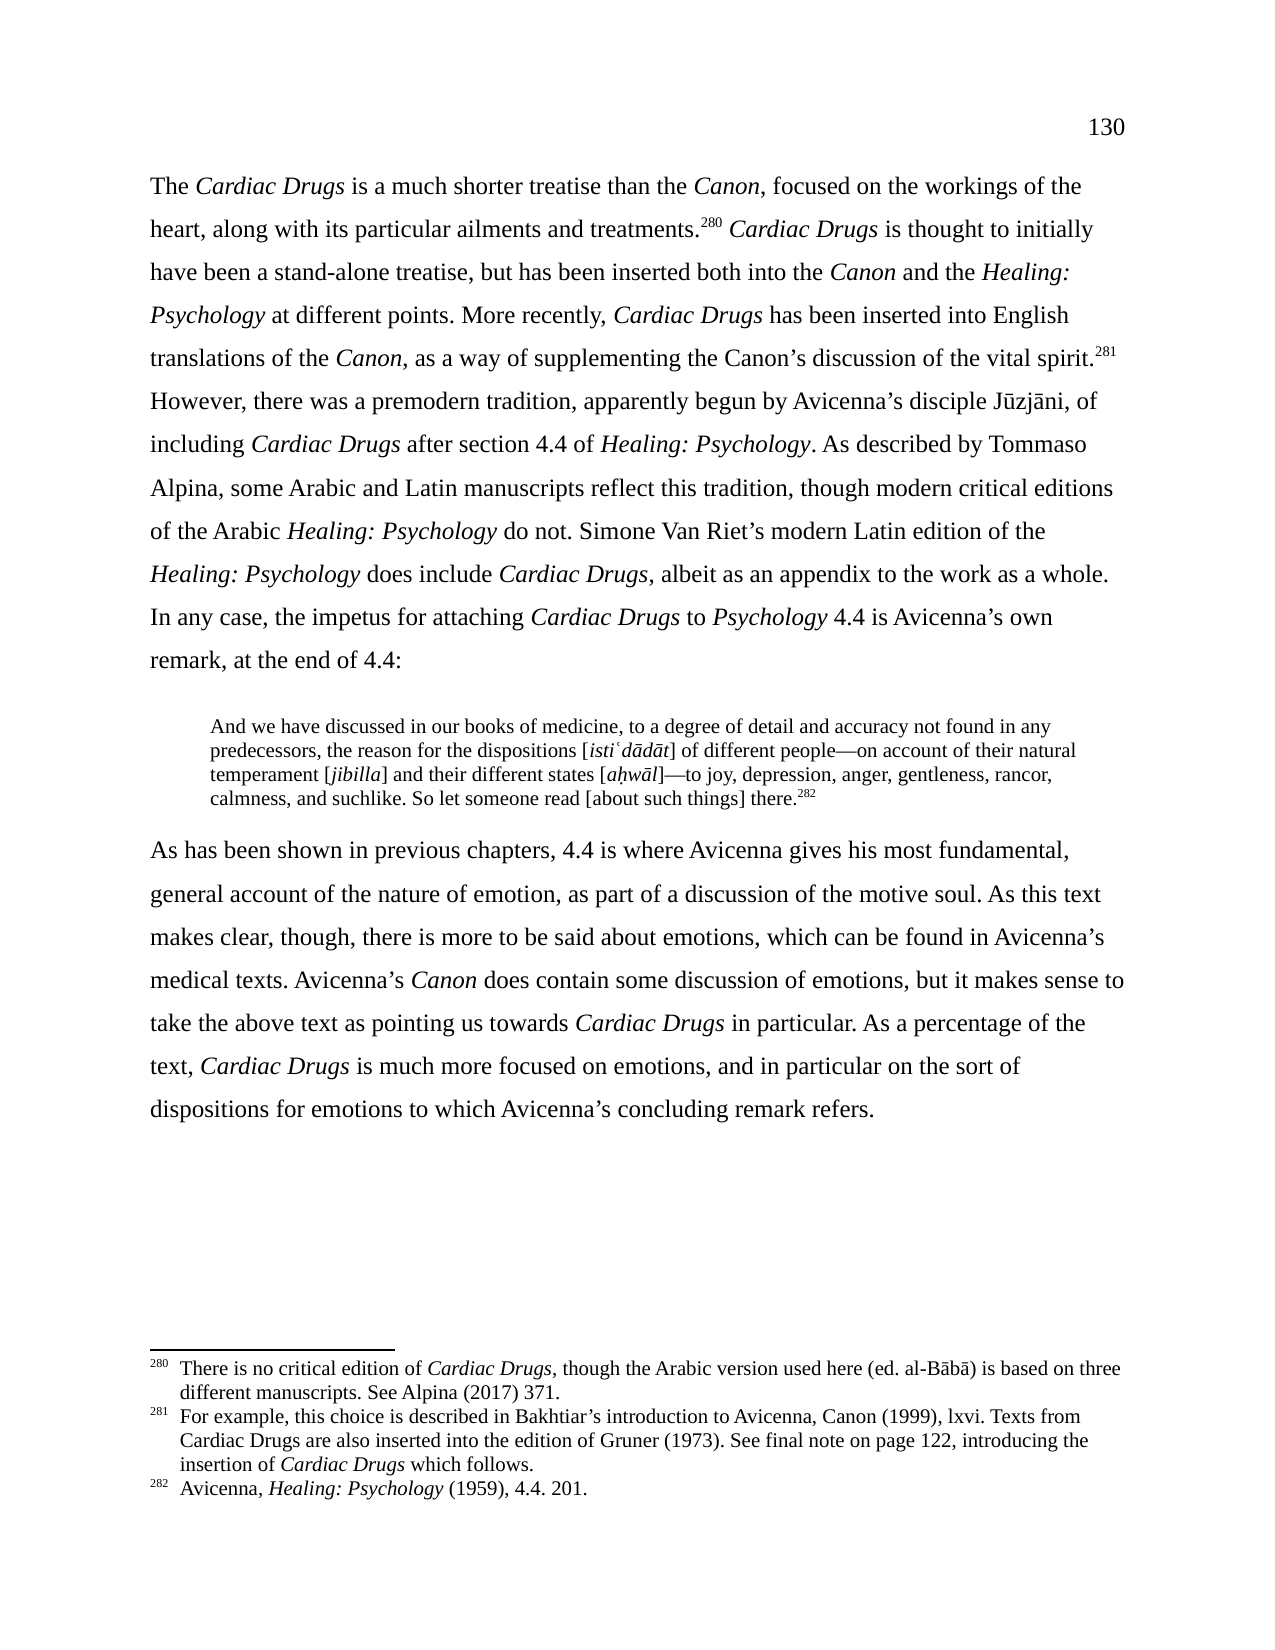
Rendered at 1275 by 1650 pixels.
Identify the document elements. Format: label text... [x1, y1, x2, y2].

text There is no critical edition of Cardiac Drugs, though the Arabic version used here (ed. al-Bābā) is based on three different manuscripts. See Alpina (2017) 371. [150, 1356, 1125, 1404]
text And we have discussed in our books of medicine, to a degree of detail and accuracy not found in any predecessors, the reason for the dispositions [istiʿdādāt] of different people—on account of their natural temperament [jibilla] and their different states [aḥwāl]—to joy, depression, anger, gentleness, rancor, calmness, and suchlike. So let someone read [about such things] there. [210, 714, 1125, 810]
text As has been shown in previous chapters, 4.4 is where Avicenna gives his most fundamental, general account of the nature of emotion, as part of a discussion of the motive soul. As this text makes clear, though, there is more to be said about emotions, which can be found in Avicenna’s medical texts. Avicenna’s Canon does contain some discussion of emotions, but it makes sense to take the above text as pointing us towards Cardiac Drugs in particular. As a percentage of the text, Cardiac Drugs is much more focused on emotions, and in particular on the sort of dispositions for emotions to which Avicenna’s concluding remark refers. [150, 836, 1125, 1123]
text For example, this choice is described in Bakhtiar’s introduction to Avicenna, Canon (1999), lxvi. Texts from Cardiac Drugs are also inserted into the edition of Gruner (1973). See final note on page 122, introducing the insertion of Cardiac Drugs which follows. [150, 1404, 1125, 1476]
text Avicenna, Healing: Psychology (1959), 4.4. 201. [150, 1476, 1125, 1500]
text The Cardiac Drugs is a much shorter treatise than the Canon, focused on the workings of the heart, along with its particular ailments and treatments. Cardiac Drugs is thought to initially have been a stand-alone treatise, but has been inserted both into the Canon and the Healing: Psychology at different points. More recently, Cardiac Drugs has been inserted into English translations of the Canon, as a way of supplementing the Canon’s discussion of the vital spirit. However, there was a premodern tradition, apparently begun by Avicenna’s disciple Jūzjāni, of including Cardiac Drugs after section 4.4 of Healing: Psychology. As described by Tommaso Alpina, some Arabic and Latin manuscripts reflect this tradition, though modern critical editions of the Arabic Healing: Psychology do not. Simone Van Riet’s modern Latin edition of the Healing: Psychology does include Cardiac Drugs, albeit as an appendix to the work as a whole. In any case, the impetus for attaching Cardiac Drugs to Psychology 4.4 is Avicenna’s own remark, at the end of 4.4: [150, 171, 1125, 674]
